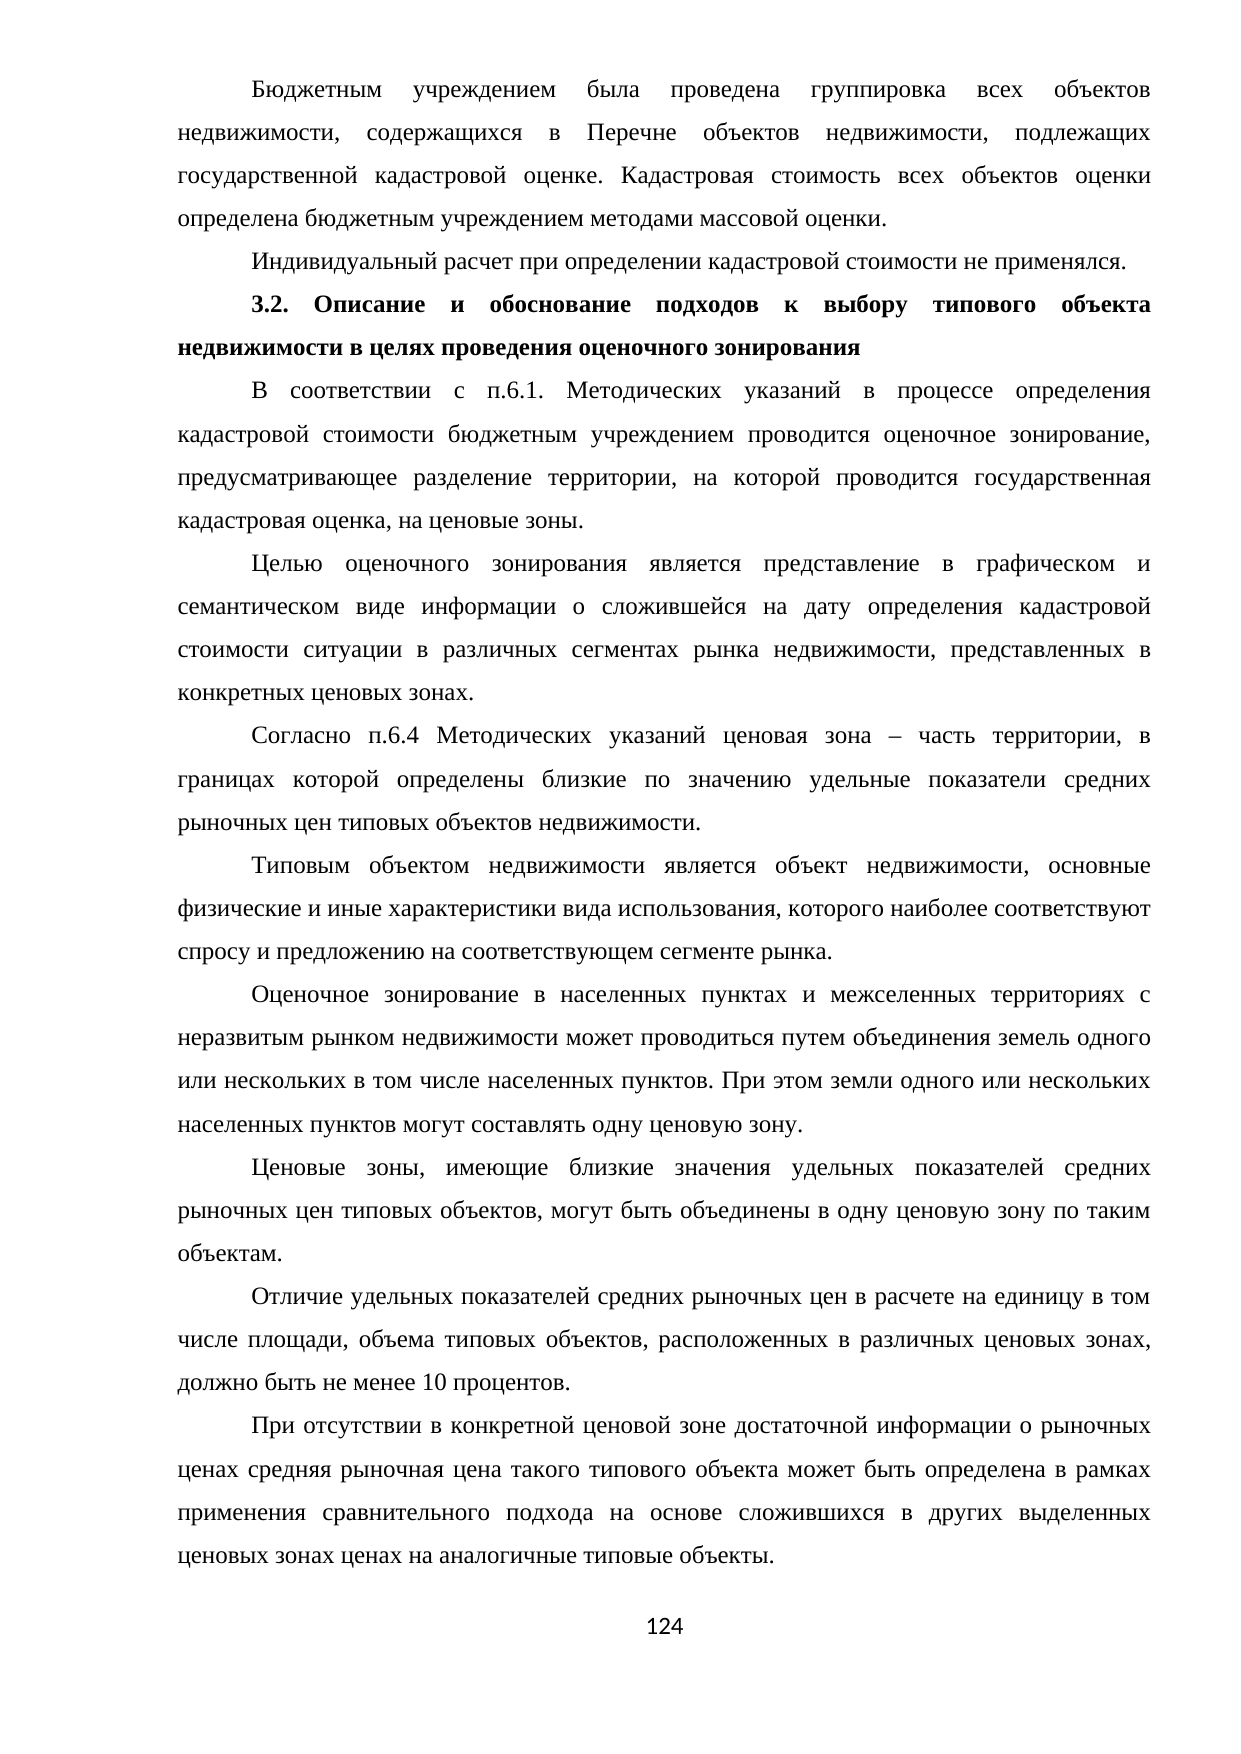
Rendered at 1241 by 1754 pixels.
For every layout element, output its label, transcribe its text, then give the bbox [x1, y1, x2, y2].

text Целью оценочного зонирования является представление в графическом и семантическом виде информации о сложившейся на дату определения кадастровой стоимости ситуации в различных сегментах рынка недвижимости, представленных в конкретных ценовых зонах. [177, 548, 1152, 706]
text Типовым объектом недвижимости является объект недвижимости, основные физические и иные характеристики вида использования, которого наиболее соответствуют спросу и предложению на соответствующем сегменте рынка. [177, 850, 1152, 965]
text Согласно п.6.4 Методических указаний ценовая зона – часть территории, в границах которой определены близкие по значению удельные показатели средних рыночных цен типовых объектов недвижимости. [177, 721, 1152, 836]
text В соответствии с п.6.1. Методических указаний в процессе определения кадастровой стоимости бюджетным учреждением проводится оценочное зонирование, предусматривающее разделение территории, на которой проводится государственная кадастровая оценка, на ценовые зоны. [177, 376, 1152, 534]
text Бюджетным учреждением была проведена группировка всех объектов недвижимости, содержащихся в Перечне объектов недвижимости, подлежащих государственной кадастровой оценке. Кадастровая стоимость всех объектов оценки определена бюджетным учреждением методами массовой оценки. [177, 74, 1152, 232]
text При отсутствии в конкретной ценовой зоне достаточной информации о рыночных ценах средняя рыночная цена такого типового объекта может быть определена в рамках применения сравнительного подхода на основе сложившихся в других выделенных ценовых зонах ценах на аналогичные типовые объекты. [177, 1411, 1152, 1569]
text Индивидуальный расчет при определении кадастровой стоимости не применялся. [177, 246, 1152, 275]
text 3.2. Описание и обоснование подходов к выбору типового объекта недвижимости в целях проведения оценочного зонирования [177, 289, 1152, 361]
text Отличие удельных показателей средних рыночных цен в расчете на единицу в том числе площади, объема типовых объектов, расположенных в различных ценовых зонах, должно быть не менее 10 процентов. [177, 1281, 1152, 1396]
text Оценочное зонирование в населенных пунктах и межселенных территориях с неразвитым рынком недвижимости может проводиться путем объединения земель одного или нескольких в том числе населенных пунктов. При этом земли одного или нескольких населенных пунктов могут составлять одну ценовую зону. [177, 979, 1152, 1137]
text Ценовые зоны, имеющие близкие значения удельных показателей средних рыночных цен типовых объектов, могут быть объединены в одну ценовую зону по таким объектам. [177, 1152, 1152, 1267]
